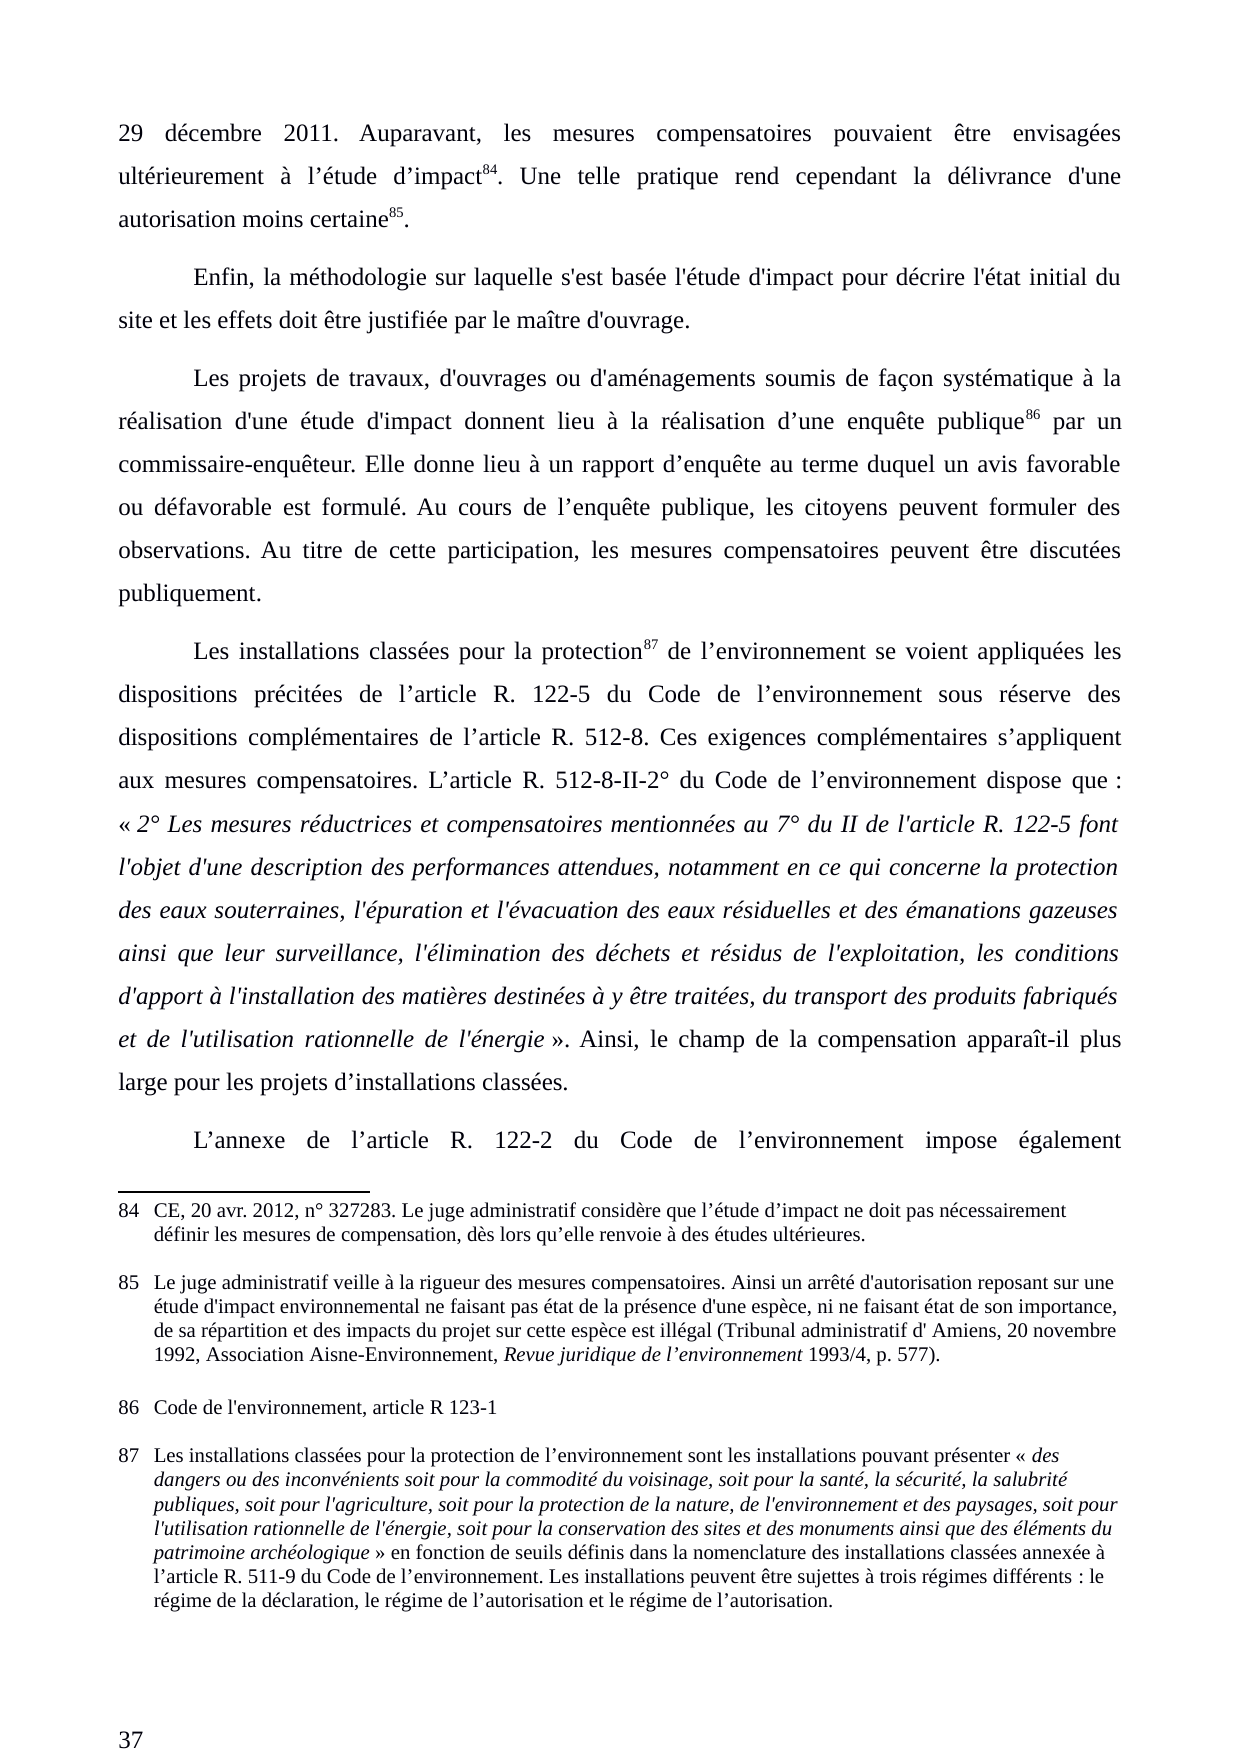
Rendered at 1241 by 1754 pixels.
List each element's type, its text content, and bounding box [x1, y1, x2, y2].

text 29 décembre 2011. Auparavant, les mesures compensatoires pouvaient être envisagées ultérieurement à l’étude d’impact. Une telle pratique rend cependant la délivrance d'une autorisation moins certaine. [118, 118, 1122, 233]
text Code de l'environnement, article R 123-1 [118, 1395, 1122, 1419]
text Les installations classées pour la protection de l’environnement sont les installations pouvant présenter « des dangers ou des inconvénients soit pour la commodité du voisinage, soit pour la santé, la sécurité, la salubrité publiques, soit pour l'agriculture, soit pour la protection de la nature, de l'environnement et des paysages, soit pour l'utilisation rationnelle de l'énergie, soit pour la conservation des sites et des monuments ainsi que des éléments du patrimoine archéologique » en fonction de seuils définis dans la nomenclature des installations classées annexée à l’article R. 511-9 du Code de l’environnement. Les installations peuvent être sujettes à trois régimes différents : le régime de la déclaration, le régime de l’autorisation et le régime de l’autorisation. [118, 1443, 1122, 1612]
text Enfin, la méthodologie sur laquelle s'est basée l'étude d'impact pour décrire l'état initial du site et les effets doit être justifiée par le maître d'ouvrage. [118, 262, 1122, 334]
text Les projets de travaux, d'ouvrages ou d'aménagements soumis de façon systématique à la réalisation d'une étude d'impact donnent lieu à la réalisation d’une enquête publique par un commissaire-enquêteur. Elle donne lieu à un rapport d’enquête au terme duquel un avis favorable ou défavorable est formulé. Au cours de l’enquête publique, les citoyens peuvent formuler des observations. Au titre de cette participation, les mesures compensatoires peuvent être discutées publiquement. [118, 363, 1122, 607]
text Les installations classées pour la protection de l’environnement se voient appliquées les dispositions précitées de l’article R. 122-5 du Code de l’environnement sous réserve des dispositions complémentaires de l’article R. 512-8. Ces exigences complémentaires s’appliquent aux mesures compensatoires. L’article R. 512-8-II-2° du Code de l’environnement dispose que : « 2° Les mesures réductrices et compensatoires mentionnées au 7° du II de l'article R. 122-5 font l'objet d'une description des performances attendues, notamment en ce qui concerne la protection des eaux souterraines, l'épuration et l'évacuation des eaux résiduelles et des émanations gazeuses ainsi que leur surveillance, l'élimination des déchets et résidus de l'exploitation, les conditions d'apport à l'installation des matières destinées à y être traitées, du transport des produits fabriqués et de l'utilisation rationnelle de l'énergie ». Ainsi, le champ de la compensation apparaît-il plus large pour les projets d’installations classées. [118, 636, 1122, 1096]
text CE, 20 avr. 2012, n° 327283. Le juge administratif considère que l’étude d’impact ne doit pas nécessairement définir les mesures de compensation, dès lors qu’elle renvoie à des études ultérieures. [118, 1198, 1122, 1246]
text L’annexe de l’article R. 122-2 du Code de l’environnement impose également [118, 1125, 1122, 1154]
text Le juge administratif veille à la rigueur des mesures compensatoires. Ainsi un arrêté d'autorisation reposant sur une étude d'impact environnemental ne faisant pas état de la présence d'une espèce, ni ne faisant état de son importance, de sa répartition et des impacts du projet sur cette espèce est illégal (Tribunal administratif d' Amiens, 20 novembre 1992, Association Aisne-Environnement, Revue juridique de l’environnement 1993/4, p. 577). [118, 1270, 1122, 1366]
